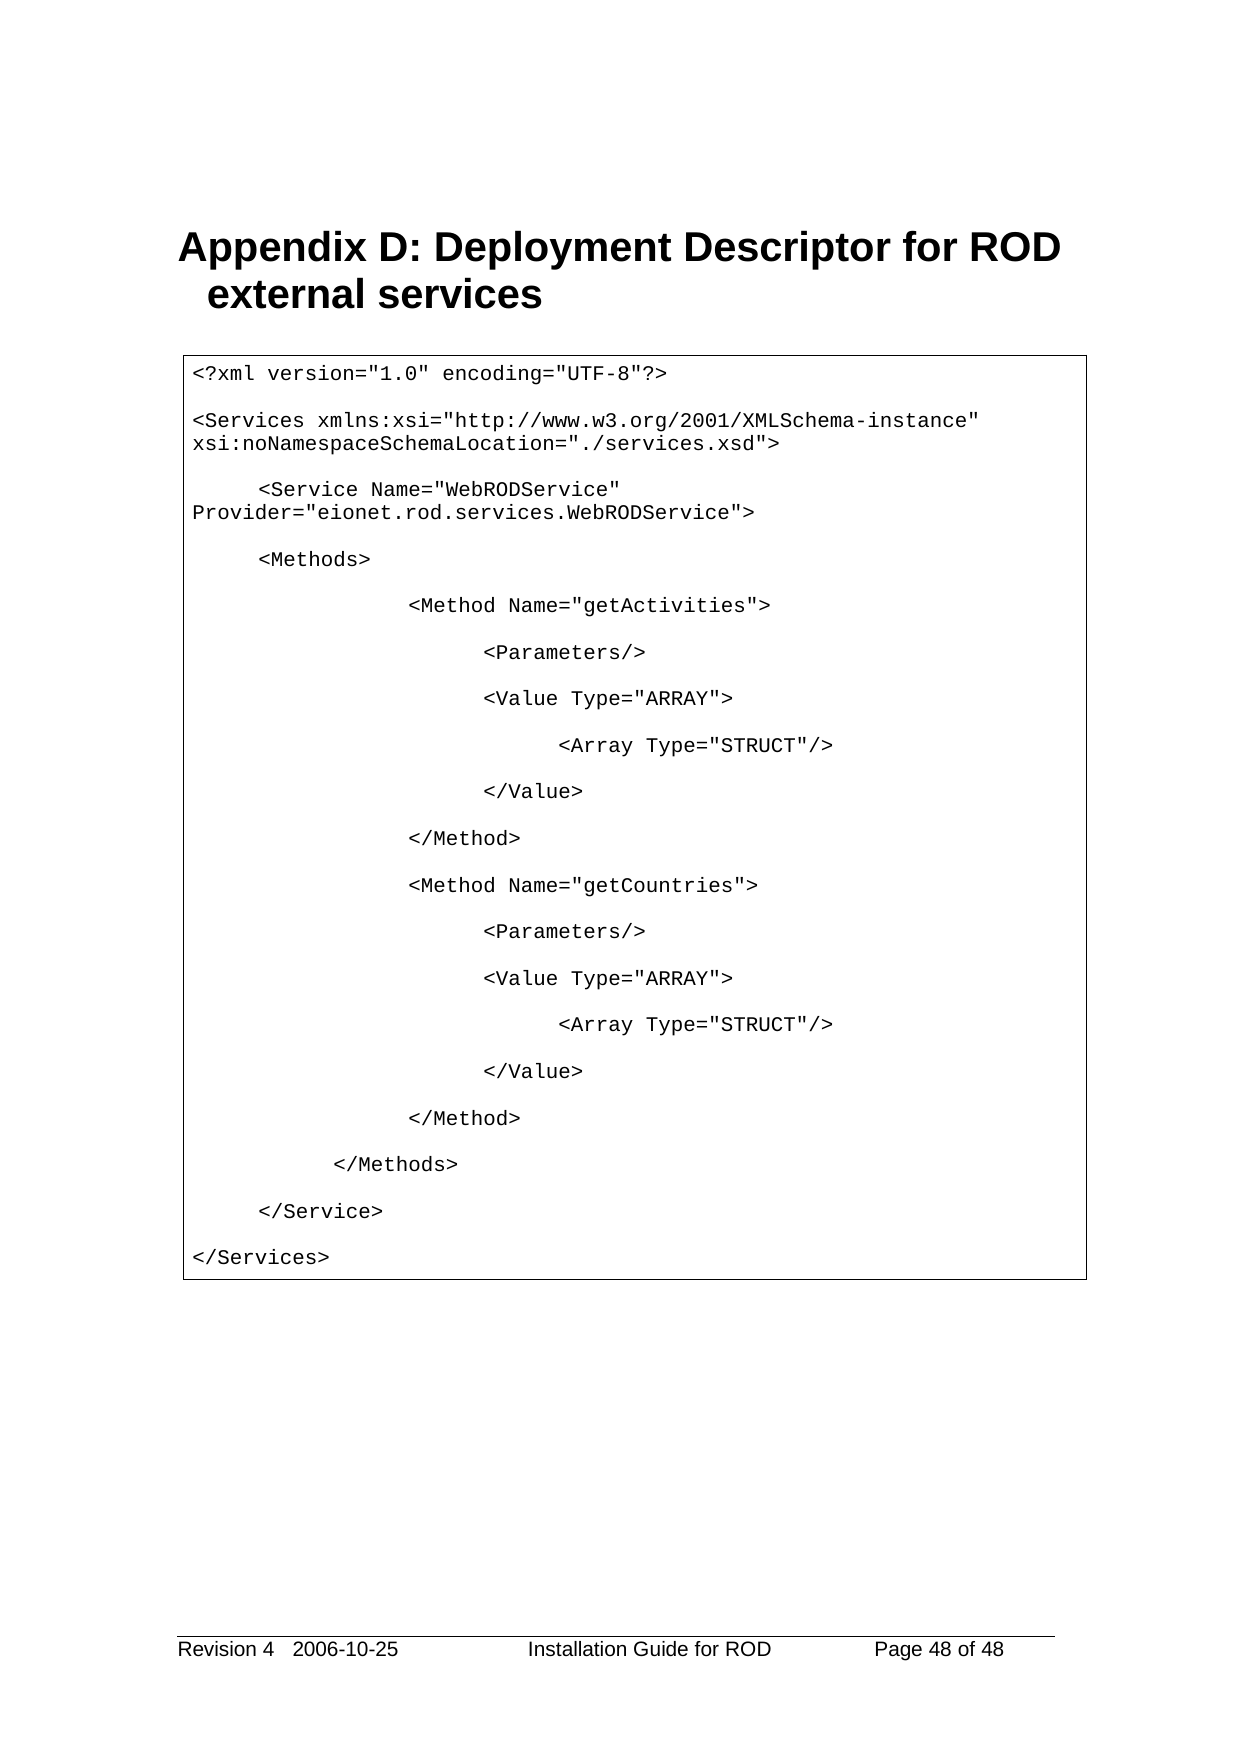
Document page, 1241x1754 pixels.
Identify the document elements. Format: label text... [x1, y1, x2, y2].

subtitle Deployment Descriptor for ROD external services [177, 222, 1092, 318]
text <Method Name="getCountries"> [184, 866, 1086, 898]
text <Services xmlns:xsi="http://www.w3.org/2001/XMLSchema-instance" xsi:noNamespaceSchemaLocation="./services.xsd"> [184, 401, 1086, 456]
text <Parameters/> [184, 913, 1086, 945]
text <Methods> [184, 540, 1086, 572]
text <Service Name="WebRODService" Provider="eionet.rod.services.WebRODService"> [184, 471, 1086, 526]
text </Method> [184, 1099, 1086, 1131]
text <Array Type="STRUCT"/> [184, 1006, 1086, 1038]
text <Value Type="ARRAY"> [184, 959, 1086, 991]
text <Parameters/> [184, 633, 1086, 665]
text </Services> [184, 1239, 1086, 1279]
text <?xml version="1.0" encoding="UTF-8"?> [184, 356, 1086, 386]
text </Value> [184, 773, 1086, 805]
text <Method Name="getActivities"> [184, 587, 1086, 619]
text </Method> [184, 819, 1086, 852]
text <Array Type="STRUCT"/> [184, 726, 1086, 758]
text </Service> [184, 1192, 1086, 1224]
text </Value> [184, 1052, 1086, 1084]
text </Methods> [184, 1146, 1086, 1177]
text <Value Type="ARRAY"> [184, 680, 1086, 712]
